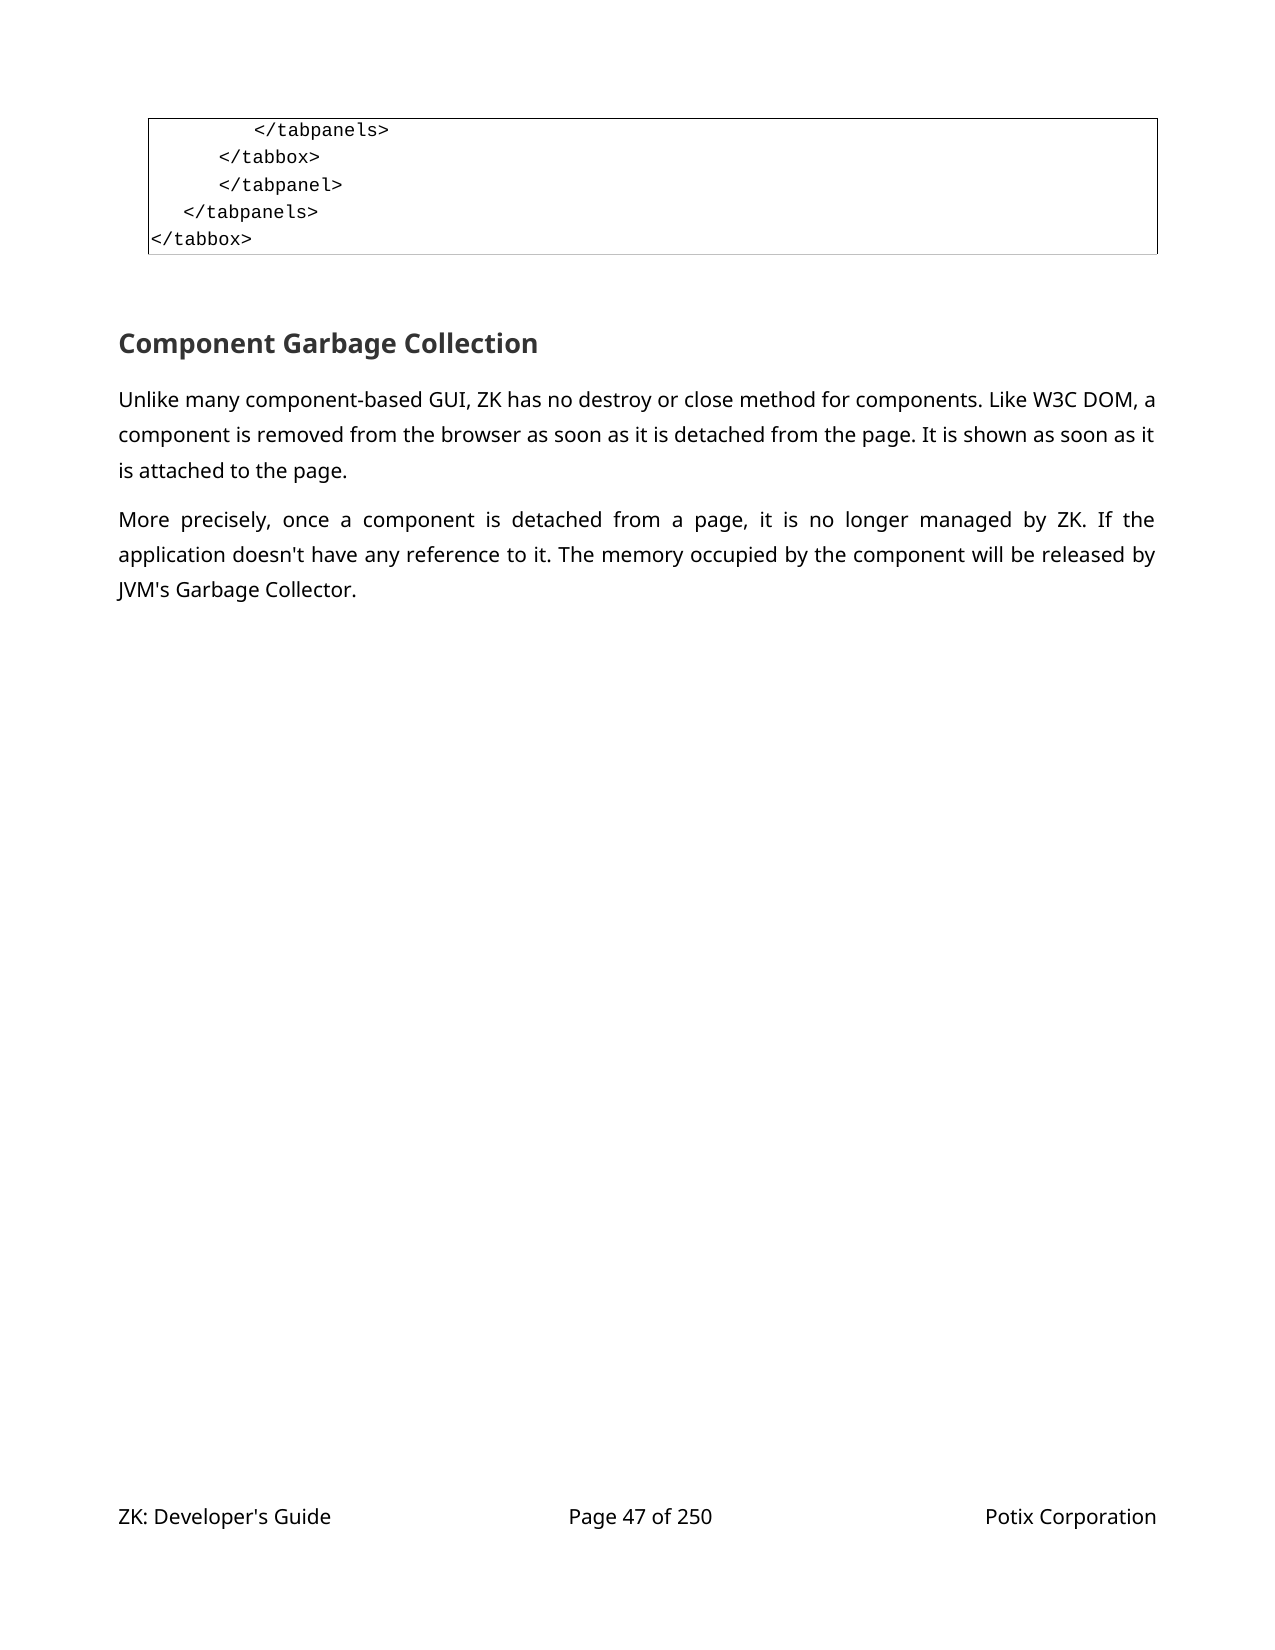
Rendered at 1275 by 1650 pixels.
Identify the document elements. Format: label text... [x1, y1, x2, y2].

text </tabpanels> [149, 119, 1157, 142]
text </tabpanel> [149, 172, 1157, 197]
subtitle Component Garbage Collection [118, 325, 1157, 362]
text </tabpanels> [149, 200, 1157, 224]
text </tabbox> [149, 145, 1157, 169]
text </tabbox> [149, 227, 1157, 254]
text More precisely, once a component is detached from a page, it is no longer managed by ZK. If the application doesn't have any reference to it. The memory occupied by the component will be released by JVM's Garbage Collector. [118, 505, 1157, 603]
text Unlike many component-based GUI, ZK has no destroy or close method for components. Like W3C DOM, a component is removed from the browser as soon as it is detached from the page. It is shown as soon as it is attached to the page. [118, 385, 1157, 484]
